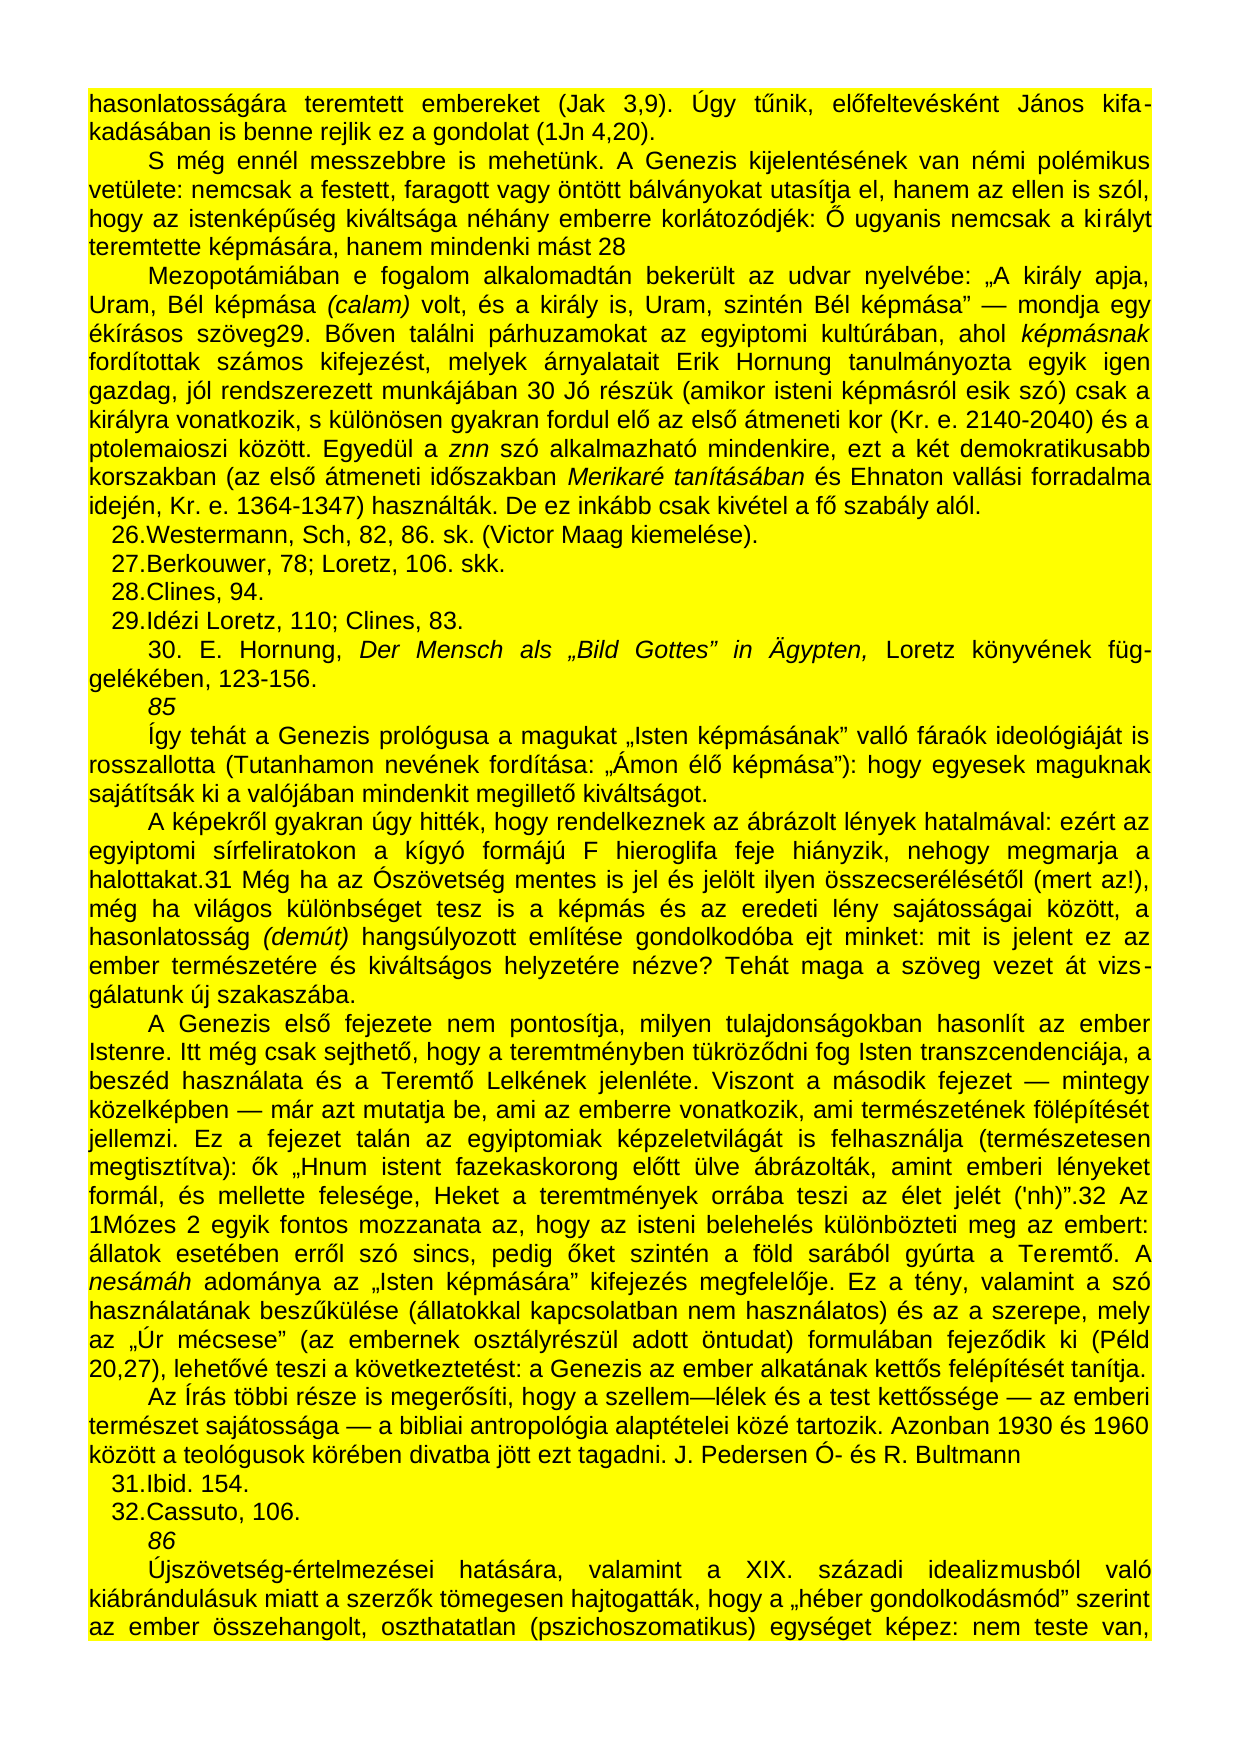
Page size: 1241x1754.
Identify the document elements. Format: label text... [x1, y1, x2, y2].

list Idézi Loretz, 110; Clines, 83. [88, 606, 1152, 635]
text 85 [88, 692, 1152, 721]
text 86 [88, 1526, 1152, 1555]
text 30. E. Hornung, Der Mensch als „Bild Gottes” in Ägypten, Loretz könyvének füg­gelékében, 123-156. [88, 635, 1152, 692]
list Clines, 94. [88, 577, 1152, 606]
text Az Írás többi része is megerősíti, hogy a szellem—lélek és a test kettőssége — az emberi természet sajátossága — a bibliai antropológia alaptételei közé tartozik. Azonban 1930 és 1960 között a teológusok körében divatba jött ezt tagadni. J. Pedersen Ó- és R. Bultmann [88, 1382, 1152, 1468]
list Berkouwer, 78; Loretz, 106. skk. [88, 548, 1152, 577]
list Westermann, Sch, 82, 86. sk. (Victor Maag kiemelése). [88, 520, 1152, 548]
list Ibid. 154. [88, 1468, 1152, 1497]
text S még ennél messzebbre is mehetünk. A Genezis kijelentésének van némi polémikus vetülete: nemcsak a festett, faragott vagy öntött bálványokat utasítja el, hanem az ellen is szól, hogy az istenképűség kiváltsága néhány emberre korlátozódjék: Ő ugyanis nemcsak a ki­rályt teremtette képmására, hanem mindenki mást 28 [88, 146, 1152, 261]
text A Genezis első fejezete nem pontosítja, milyen tulajdonságokban hasonlít az ember Istenre. Itt még csak sejthető, hogy a teremtmény­ben tükröződni fog Isten transzcendenciája, a beszéd használata és a Teremtő Lelkének jelenléte. Viszont a második fejezet — mintegy közelképben — már azt mutatja be, ami az emberre vonatkozik, ami természetének fölépítését jellemzi. Ez a fejezet talán az egyiptomi­ak képzeletvilágát is felhasználja (természetesen megtisztítva): ők „Hnum istent fazekaskorong előtt ülve ábrázolták, amint emberi lényeket formál, és mellette felesége, Heket a teremtmények orrába teszi az élet jelét ('nh)”.32 Az 1Mózes 2 egyik fontos mozzanata az, hogy az isteni belehelés különbözteti meg az embert: állatok eseté­ben erről szó sincs, pedig őket szintén a föld sarából gyúrta a Te­remtő. A nesámáh adománya az „Isten képmására” kifejezés megfele­lője. Ez a tény, valamint a szó használatának beszűkülése (állatokkal kapcsolatban nem használatos) és az a szerepe, mely az „Úr mécse­se” (az embernek osztályrészül adott öntudat) formulában fejeződik ki (Péld 20,27), lehetővé teszi a következtetést: a Genezis az ember alkatának kettős felépítését tanítja. [88, 1008, 1152, 1382]
text Újszövetség-értelmezései hatására, valamint a XIX. századi idealiz­musból való kiábrándulásuk miatt a szerzők tömegesen hajtogatták, hogy a „héber gondolkodásmód” szerint az ember összehangolt, oszthatatlan (pszichoszomatikus) egységet képez: nem teste van, [88, 1555, 1152, 1641]
text Mezopotámiában e fogalom alkalomadtán bekerült az udvar nyelvébe: „A király apja, Uram, Bél képmása (calam) volt, és a király is, Uram, szintén Bél képmása” — mondja egy ékírásos szöveg29. Bőven találni párhuzamokat az egyiptomi kultúrában, ahol képmásnak fordítottak szá­mos kifejezést, melyek árnyalatait Erik Hornung tanulmányozta egyik igen gazdag, jól rendszerezett munkájában 30 Jó részük (amikor isteni képmásról esik szó) csak a királyra vonatkozik, s különösen gyakran fordul elő az első átmeneti kor (Kr. e. 2140-2040) és a ptolemaioszi között. Egyedül a znn szó alkalmazható mindenkire, ezt a két demokratikusabb korszakban (az első átmeneti időszakban Merikaré tanításában és Ehnaton vallási forradalma idején, Kr. e. 1364-1347) használták. De ez inkább csak kivétel a fő szabály alól. [88, 261, 1152, 520]
text A képekről gyakran úgy hitték, hogy rendelkeznek az ábrázolt lények hatalmával: ezért az egyiptomi sírfeliratokon a kígyó formájú F hieroglifa feje hiányzik, nehogy megmarja a halottakat.31 Még ha az Ószövetség mentes is jel és jelölt ilyen összecserélésétől (mert az!), még ha világos különbséget tesz is a képmás és az eredeti lény sajátosságai között, a hasonlatosság (demút) hangsúlyozott említése gondolkodóba ejt minket: mit is jelent ez az ember természetére és kiváltságos helyzetére nézve? Tehát maga a szöveg vezet át vizs­gálatunk új szakaszába. [88, 807, 1152, 1008]
text hasonlatosságára teremtett embereket (Jak 3,9). Úgy tűnik, előfeltevésként János kifa­kadásában is benne rejlik ez a gondolat (1Jn 4,20). [88, 88, 1152, 146]
list Cassuto, 106. [88, 1497, 1152, 1526]
text Így tehát a Genezis prológusa a magukat „Isten képmásának” valló fáraók ideológiáját is rosszallotta (Tutanhamon nevének for­dítása: „Ámon élő képmása”): hogy egyesek maguknak sajátítsák ki a valójában mindenkit megillető kiváltságot. [88, 721, 1152, 807]
